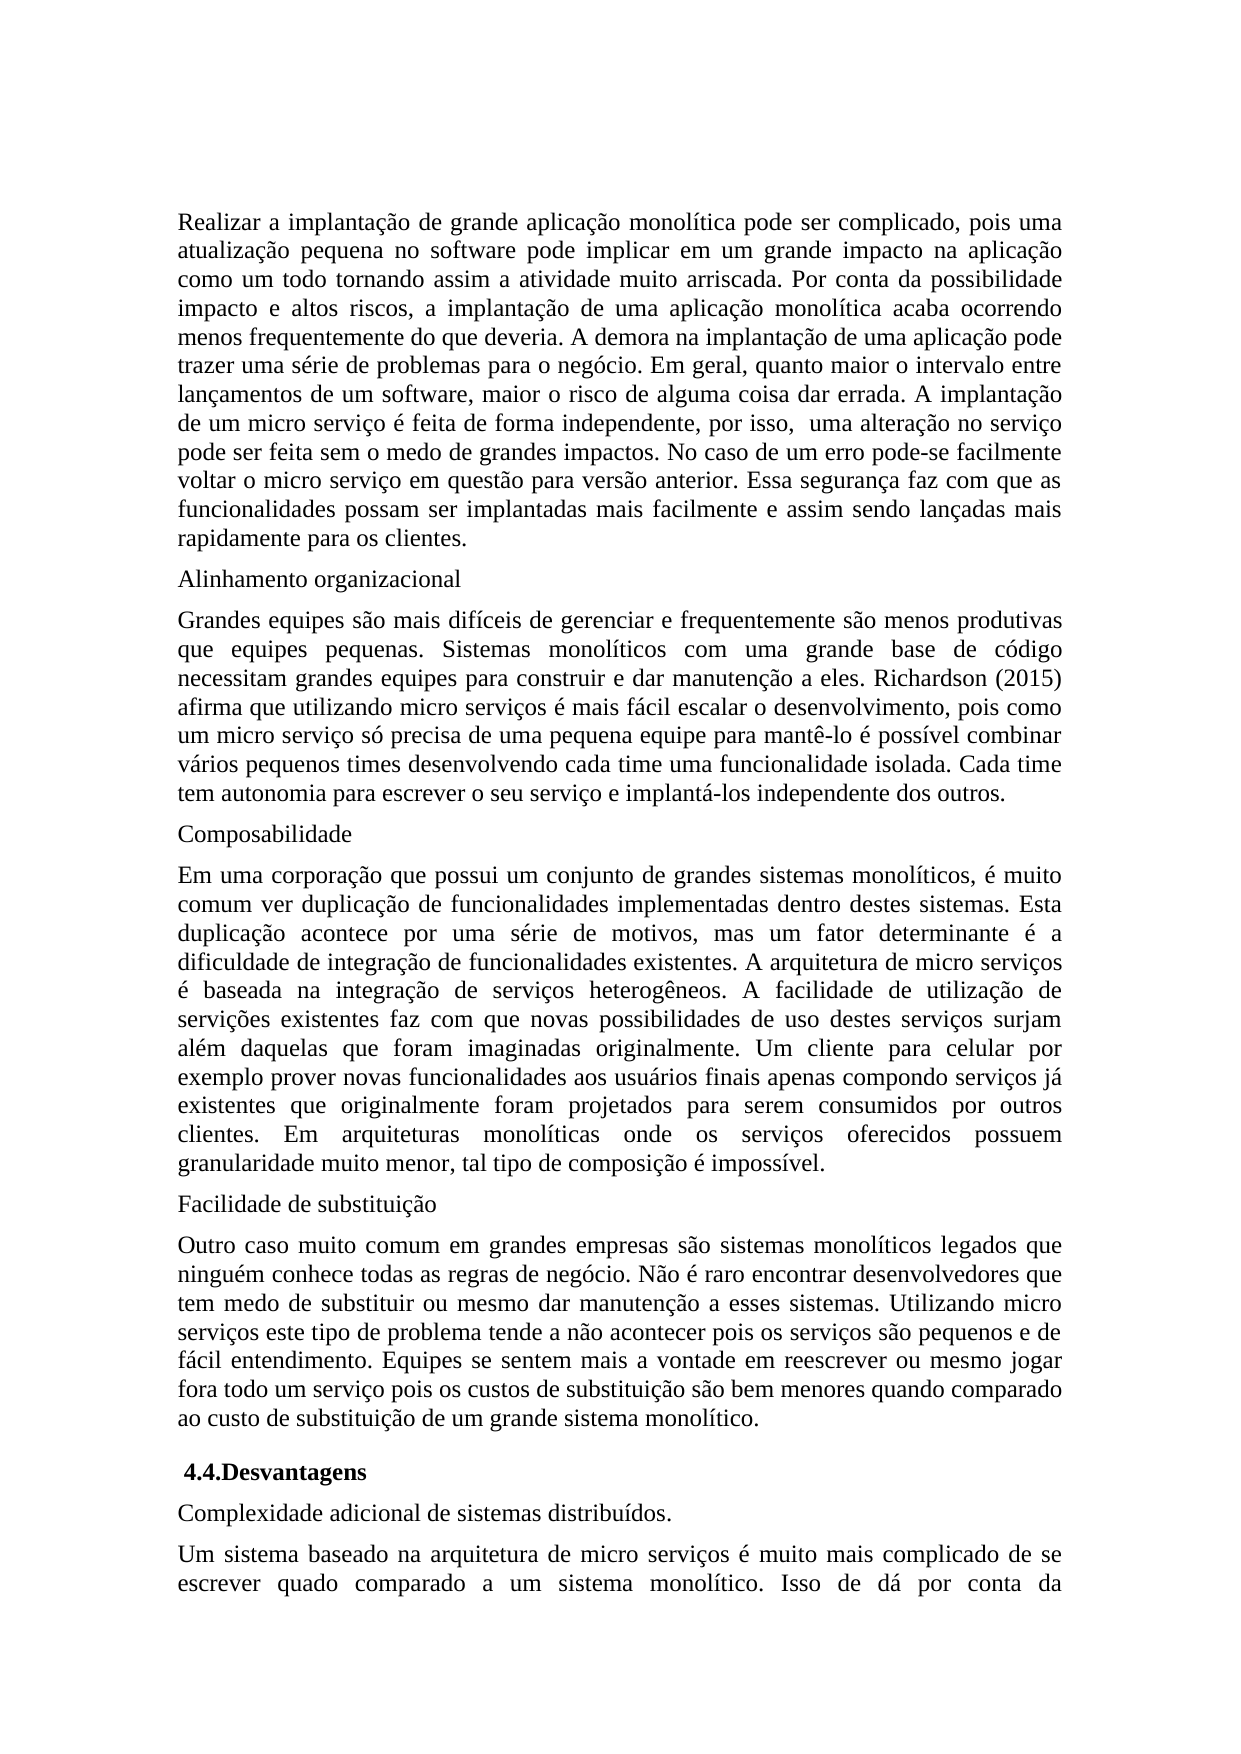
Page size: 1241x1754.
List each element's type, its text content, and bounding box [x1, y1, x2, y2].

text Alinhamento organizacional [177, 564, 1063, 593]
text Um sistema baseado na arquitetura de micro serviços é muito mais complicado de se escrever quado comparado a um sistema monolítico. Isso de dá por conta da [177, 1539, 1063, 1597]
text Em uma corporação que possui um conjunto de grandes sistemas monolíticos, é muito comum ver duplicação de funcionalidades implementadas dentro destes sistemas. Esta duplicação acontece por uma série de motivos, mas um fator determinante é a dificuldade de integração de funcionalidades existentes. A arquitetura de micro serviços é baseada na integração de serviços heterogêneos. A facilidade de utilização de servições existentes faz com que novas possibilidades de uso destes serviços surjam além daquelas que foram imaginadas originalmente. Um cliente para celular por exemplo prover novas funcionalidades aos usuários finais apenas compondo serviços já existentes que originalmente foram projetados para serem consumidos por outros clientes. Em arquiteturas monolíticas onde os serviços oferecidos possuem granularidade muito menor, tal tipo de composição é impossível. [177, 861, 1063, 1177]
text Grandes equipes são mais difíceis de gerenciar e frequentemente são menos produtivas que equipes pequenas. Sistemas monolíticos com uma grande base de código necessitam grandes equipes para construir e dar manutenção a eles. Richardson (2015) afirma que utilizando micro serviços é mais fácil escalar o desenvolvimento, pois como um micro serviço só precisa de uma pequena equipe para mantê-lo é possível combinar vários pequenos times desenvolvendo cada time uma funcionalidade isolada. Cada time tem autonomia para escrever o seu serviço e implantá-los independente dos outros. [177, 606, 1063, 807]
text Outro caso muito comum em grandes empresas são sistemas monolíticos legados que ninguém conhece todas as regras de negócio. Não é raro encontrar desenvolvedores que tem medo de substituir ou mesmo dar manutenção a esses sistemas. Utilizando micro serviços este tipo de problema tende a não acontecer pois os serviços são pequenos e de fácil entendimento. Equipes se sentem mais a vontade em reescrever ou mesmo jogar fora todo um serviço pois os custos de substituição são bem menores quando comparado ao custo de substituição de um grande sistema monolítico. [177, 1231, 1063, 1432]
list Facilidade de substituição [177, 1189, 1063, 1218]
text Complexidade adicional de sistemas distribuídos. [177, 1498, 1063, 1527]
text Realizar a implantação de grande aplicação monolítica pode ser complicado, pois uma atualização pequena no software pode implicar em um grande impacto na aplicação como um todo tornando assim a atividade muito arriscada. Por conta da possibilidade impacto e altos riscos, a implantação de uma aplicação monolítica acaba ocorrendo menos frequentemente do que deveria. A demora na implantação de uma aplicação pode trazer uma série de problemas para o negócio. Em geral, quanto maior o intervalo entre lançamentos de um software, maior o risco de alguma coisa dar errada. A implantação de um micro serviço é feita de forma independente, por isso, uma alteração no serviço pode ser feita sem o medo de grandes impactos. No caso de um erro pode-se facilmente voltar o micro serviço em questão para versão anterior. Essa segurança faz com que as funcionalidades possam ser implantadas mais facilmente e assim sendo lançadas mais rapidamente para os clientes. [177, 207, 1063, 552]
list Composabilidade [177, 819, 1063, 848]
subtitle Desvantagens [177, 1457, 1063, 1486]
